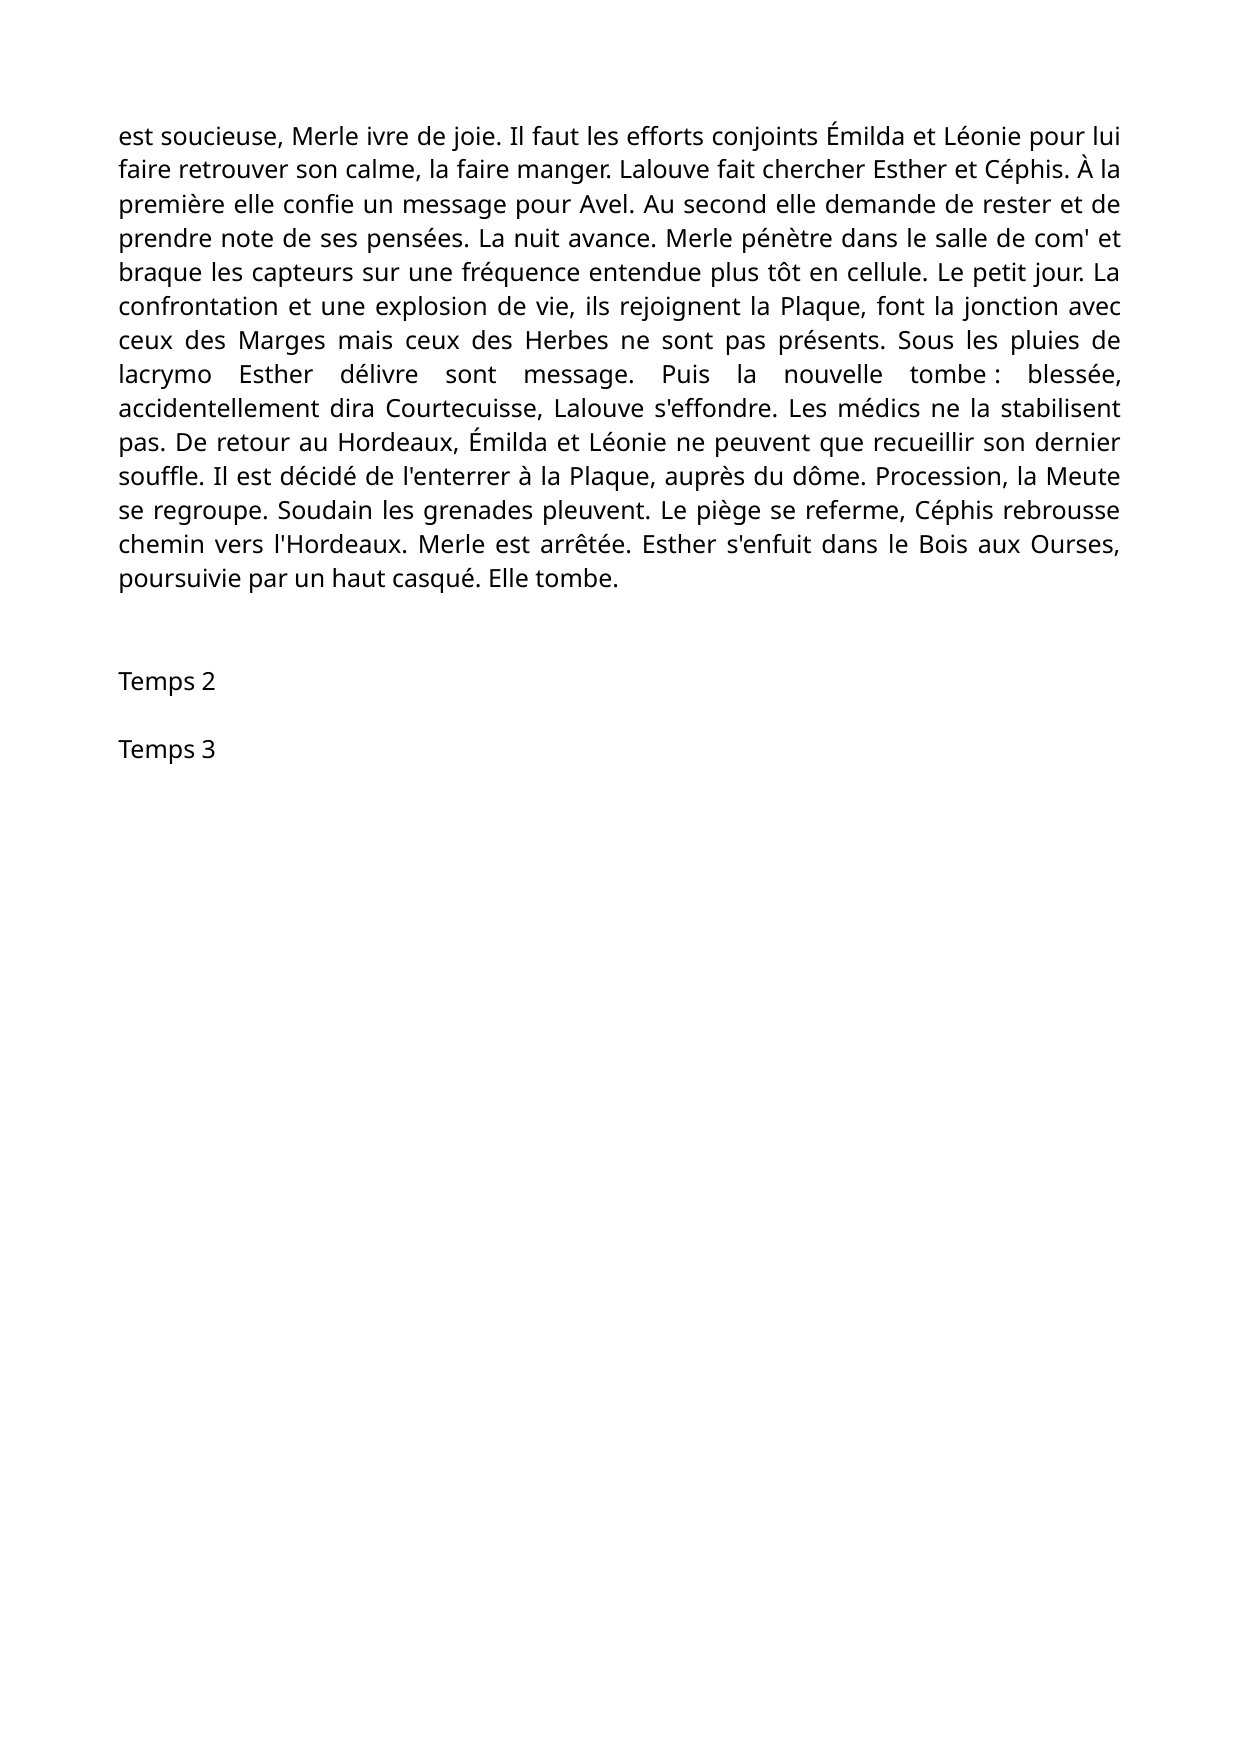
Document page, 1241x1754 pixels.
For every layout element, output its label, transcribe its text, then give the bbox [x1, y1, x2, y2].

text Temps 2 [118, 663, 1122, 697]
text est soucieuse, Merle ivre de joie. Il faut les efforts conjoints Émilda et Léonie pour lui faire retrouver son calme, la faire manger. Lalouve fait chercher Esther et Céphis. À la première elle confie un message pour Avel. Au second elle demande de rester et de prendre note de ses pensées. La nuit avance. Merle pénètre dans le salle de com' et braque les capteurs sur une fréquence entendue plus tôt en cellule. Le petit jour. La confrontation et une explosion de vie, ils rejoignent la Plaque, font la jonction avec ceux des Marges mais ceux des Herbes ne sont pas présents. Sous les pluies de lacrymo Esther délivre sont message. Puis la nouvelle tombe : blessée, accidentellement dira Courtecuisse, Lalouve s'effondre. Les médics ne la stabilisent pas. De retour au Hordeaux, Émilda et Léonie ne peuvent que recueillir son dernier souffle. Il est décidé de l'enterrer à la Plaque, auprès du dôme. Procession, la Meute se regroupe. Soudain les grenades pleuvent. Le piège se referme, Céphis rebrousse chemin vers l'Hordeaux. Merle est arrêtée. Esther s'enfuit dans le Bois aux Ourses, poursuivie par un haut casqué. Elle tombe. [118, 118, 1122, 595]
text Temps 3 [118, 731, 1122, 765]
